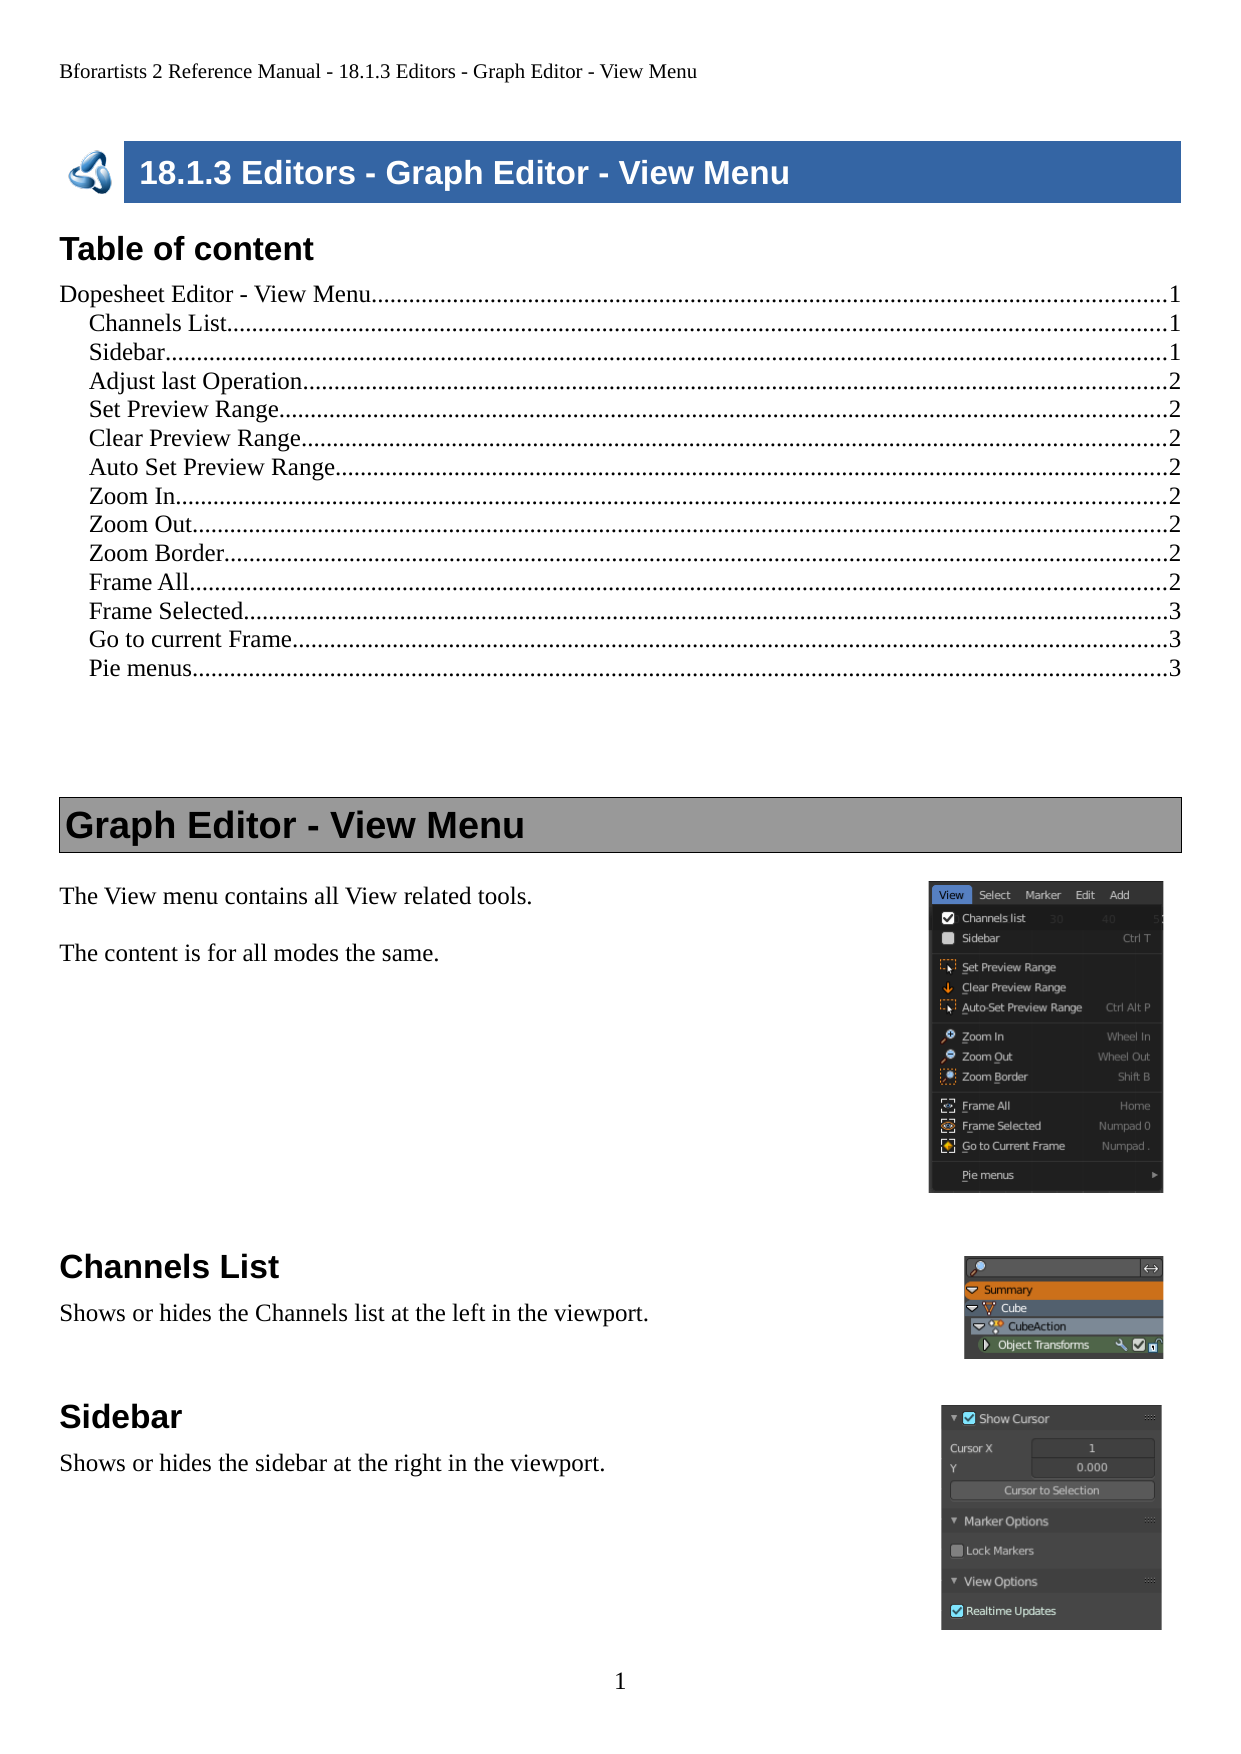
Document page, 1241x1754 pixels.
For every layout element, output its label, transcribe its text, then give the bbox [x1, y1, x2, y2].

subtitle Table of content [59, 228, 1181, 267]
text The content is for all modes the same. [59, 938, 928, 967]
picture [941, 1405, 1162, 1630]
text Channels List 1 [88, 308, 1181, 337]
table_header Graph Editor - View Menu [60, 798, 1181, 852]
text Shows or hides the Channels list at the left in the viewport. [59, 1298, 964, 1327]
text Set Preview Range 2 [88, 394, 1181, 423]
picture [65, 147, 114, 197]
text Adjust last Operation 2 [88, 366, 1181, 394]
text Dopesheet Editor - View Menu 1 [59, 279, 1181, 308]
text Zoom In 2 [88, 481, 1181, 509]
table_header 18.1.3 Editors - Graph Editor - View Menu [124, 141, 1181, 203]
picture [928, 881, 1164, 1193]
text Frame All 2 [88, 567, 1181, 596]
subtitle Sidebar [59, 1397, 1181, 1435]
picture [964, 1256, 1164, 1359]
text Auto Set Preview Range 2 [88, 452, 1181, 481]
text Frame Selected 3 [88, 596, 1181, 624]
text Shows or hides the sidebar at the right in the viewport. [59, 1448, 941, 1477]
text Zoom Border 2 [88, 538, 1181, 567]
text The View menu contains all View related tools. [59, 881, 928, 910]
subtitle Channels List [59, 1247, 1181, 1286]
table_header [59, 141, 124, 203]
text Go to current Frame 3 [88, 624, 1181, 653]
text Clear Preview Range 2 [88, 423, 1181, 452]
text Zoom Out 2 [88, 509, 1181, 538]
text Sidebar 1 [88, 337, 1181, 366]
text Pie menus 3 [88, 653, 1181, 682]
